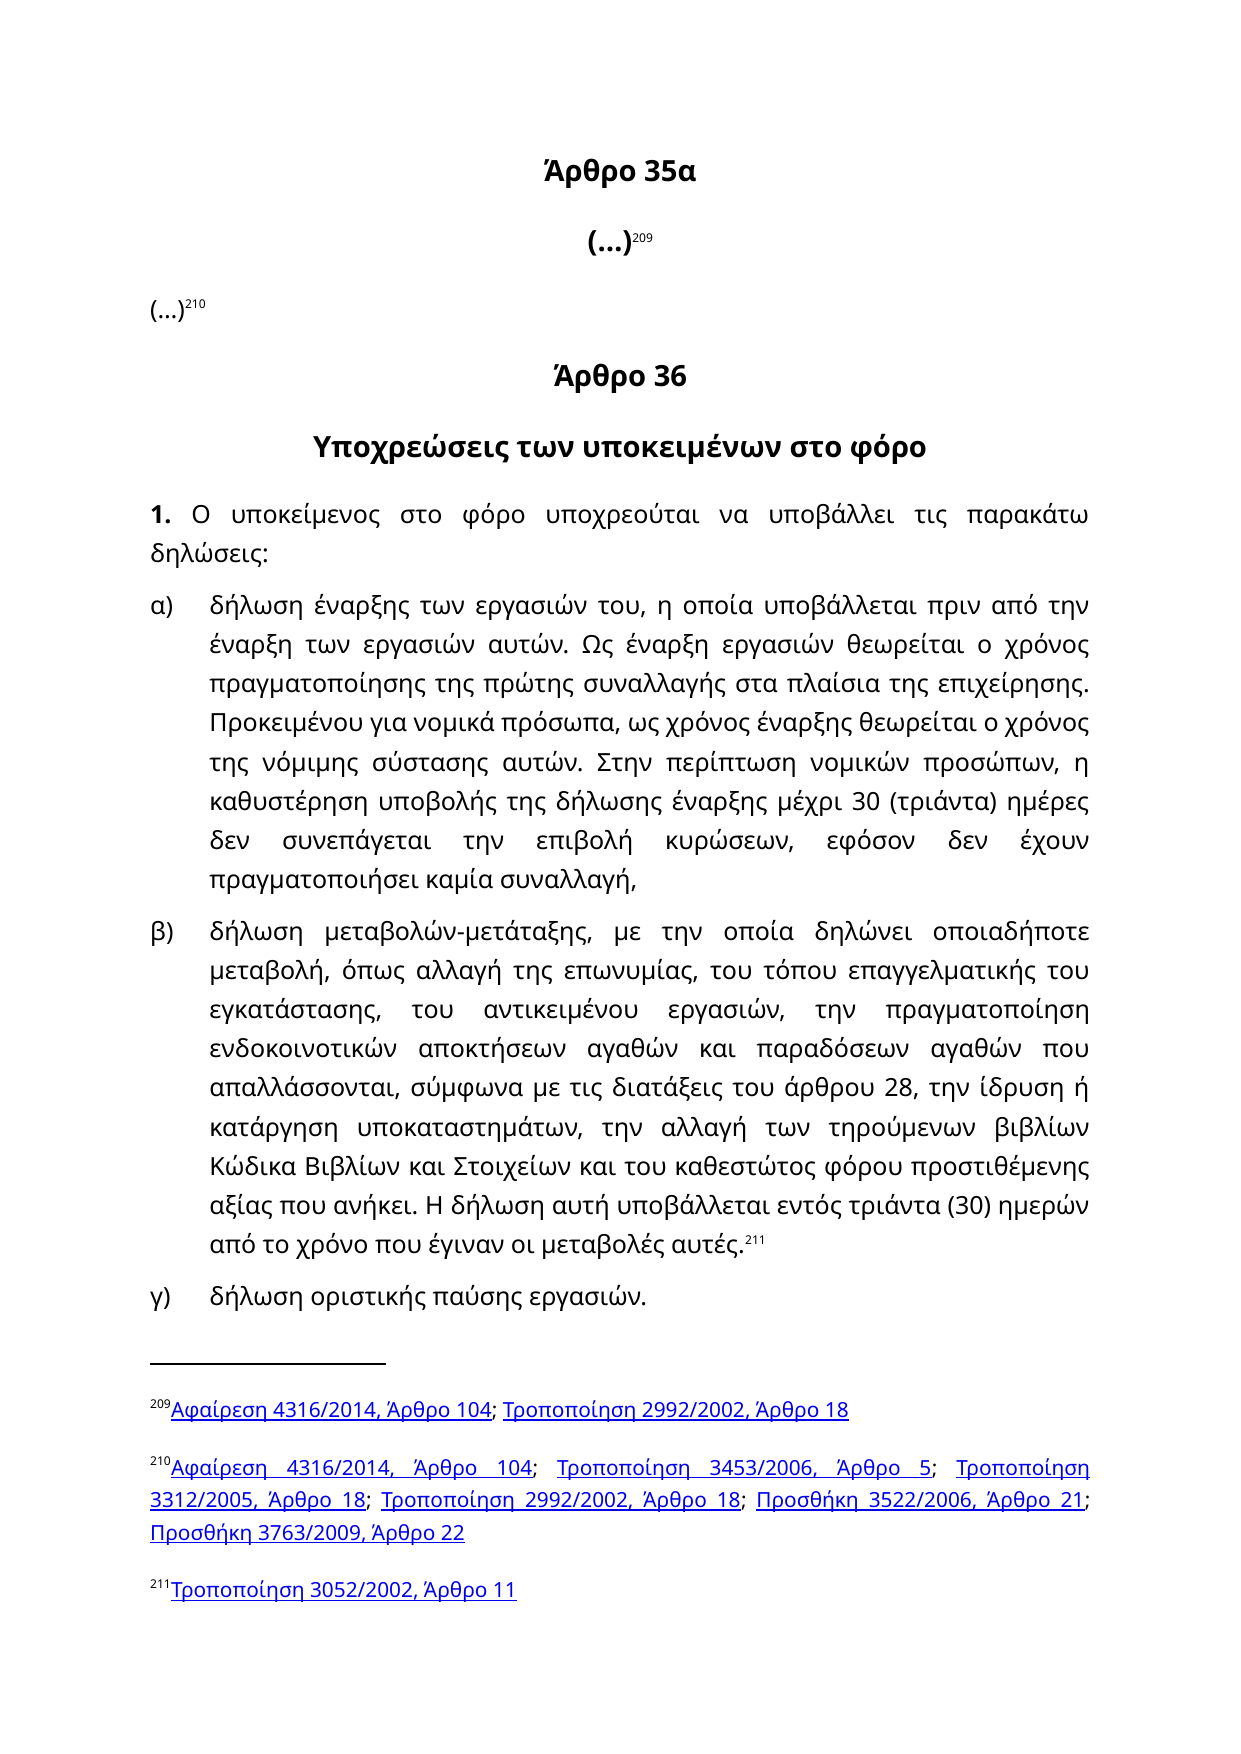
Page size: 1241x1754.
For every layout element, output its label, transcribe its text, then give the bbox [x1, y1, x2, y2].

subtitle Άρθρο 35α [150, 150, 1090, 190]
list β) δήλωση μεταβολών-μετάταξης, με την οποία δηλώνει οποιαδήποτε μεταβολή, όπως αλλαγή της επωνυμίας, του τόπου επαγγελματικής του εγκατάστασης, του αντικειμένου εργασιών, την πραγματοποίηση ενδοκοινοτικών αποκτήσεων αγαθών και παραδόσεων αγαθών που απαλλάσσονται, σύμφωνα με τις διατάξεις του άρθρου 28, την ίδρυση ή κατάργηση υποκαταστημάτων, την αλλαγή των τηρούμενων βιβλίων Κώδικα Βιβλίων και Στοιχείων και του καθεστώτος φόρου προστιθέμενης αξίας που ανήκει. Η δήλωση αυτή υποβάλλεται εντός τριάντα (30) ημερών από το χρόνο που έγιναν οι μεταβολές αυτές. [150, 913, 1090, 1261]
list α) δήλωση έναρξης των εργασιών του, η οποία υποβάλλεται πριν από την έναρξη των εργασιών αυτών. Ως έναρξη εργασιών θεωρείται ο χρόνος πραγματοποίησης της πρώτης συναλλαγής στα πλαίσια της επιχείρησης. Προκειμένου για νομικά πρόσωπα, ως χρόνος έναρξης θεωρείται ο χρόνος της νόμιμης σύστασης αυτών. Στην περίπτωση νομικών προσώπων, η καθυστέρηση υποβολής της δήλωσης έναρξης μέχρι 30 (τριάντα) ημέρες δεν συνεπάγεται την επιβολή κυρώσεων, εφόσον δεν έχουν πραγματοποιήσει καμία συναλλαγή, [150, 587, 1090, 896]
subtitle (…) [150, 221, 1090, 260]
text 1. Ο υποκείμενος στο φόρο υποχρεούται να υποβάλλει τις παρακάτω δηλώσεις: [150, 497, 1090, 570]
subtitle Υποχρεώσεις των υποκειμένων στο φόρο [150, 426, 1090, 466]
text Τροποποίηση 3052/2002, Άρθρο 11 [150, 1576, 1090, 1604]
text (…) [150, 291, 1090, 325]
text Αφαίρεση 4316/2014, Άρθρο 104; Τροποποίηση 2992/2002, Άρθρο 18 [150, 1395, 1090, 1423]
text Αφαίρεση 4316/2014, Άρθρο 104; Τροποποίηση 3453/2006, Άρθρο 5; Τροποποίηση 3312/2005, Άρθρο 18; Τροποποίηση 2992/2002, Άρθρο 18; Προσθήκη 3522/2006, Άρθρο 21; Προσθήκη 3763/2009, Άρθρο 22 [150, 1453, 1090, 1546]
subtitle Άρθρο 36 [150, 355, 1090, 395]
list γ) δήλωση οριστικής παύσης εργασιών. [150, 1278, 1090, 1312]
